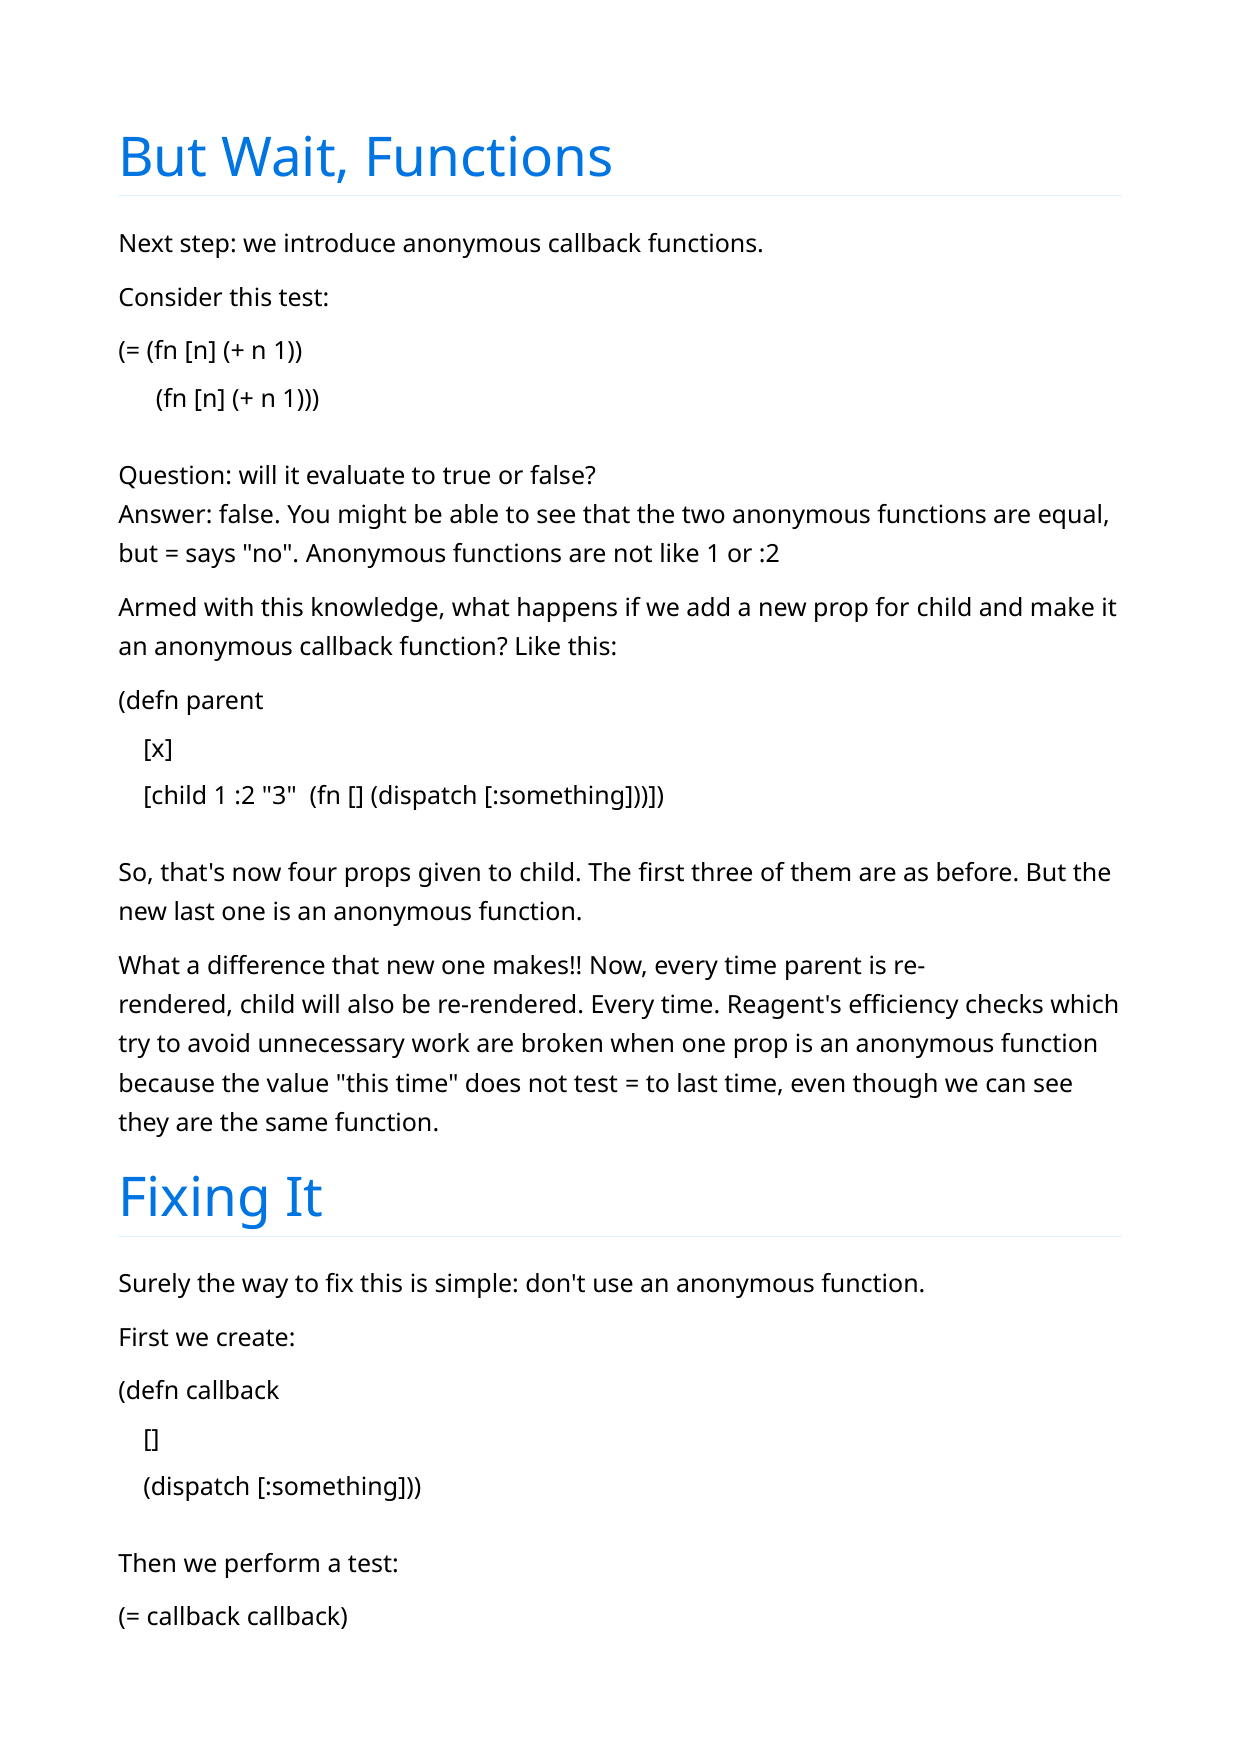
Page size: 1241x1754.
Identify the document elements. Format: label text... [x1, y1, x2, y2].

text Consider this test: [118, 279, 1122, 313]
text [] [118, 1421, 1122, 1455]
subtitle But Wait, Functions [118, 118, 1122, 195]
text What a difference that new one makes!! Now, every time parent is re-rendered, child will also be re-rendered. Every time. Reagent's efficiency checks which try to avoid unnecessary work are broken when one prop is an anonymous function because the value "this time" does not test = to last time, even though we can see they are the same function. [118, 948, 1122, 1138]
text (dispatch [:something])) [118, 1468, 1122, 1502]
text (defn callback [118, 1373, 1122, 1407]
text [child 1 :2 "3" (fn [] (dispatch [:something]))]) [118, 778, 1122, 812]
text Next step: we introduce anonymous callback functions. [118, 225, 1122, 259]
text Then we perform a test: [118, 1545, 1122, 1579]
subtitle Fixing It [118, 1158, 1122, 1236]
text First we create: [118, 1319, 1122, 1353]
text (defn parent [118, 683, 1122, 717]
text Armed with this knowledge, what happens if we add a new prop for child and make it an anonymous callback function? Like this: [118, 590, 1122, 663]
text (fn [n] (+ n 1))) [118, 381, 1122, 414]
text [x] [118, 730, 1122, 764]
text So, that's now four props given to child. The first three of them are as before. But the new last one is an anonymous function. [118, 855, 1122, 928]
text (= callback callback) [118, 1599, 1122, 1633]
text Surely the way to fix this is simple: don't use an anonymous function. [118, 1266, 1122, 1299]
text (= (fn [n] (+ n 1)) [118, 333, 1122, 367]
text Question: will it evaluate to true or false? Answer: false. You might be able to see that the two anonymous functions are equal, but = says "no". Anonymous functions are not like 1 or :2 [118, 458, 1122, 570]
